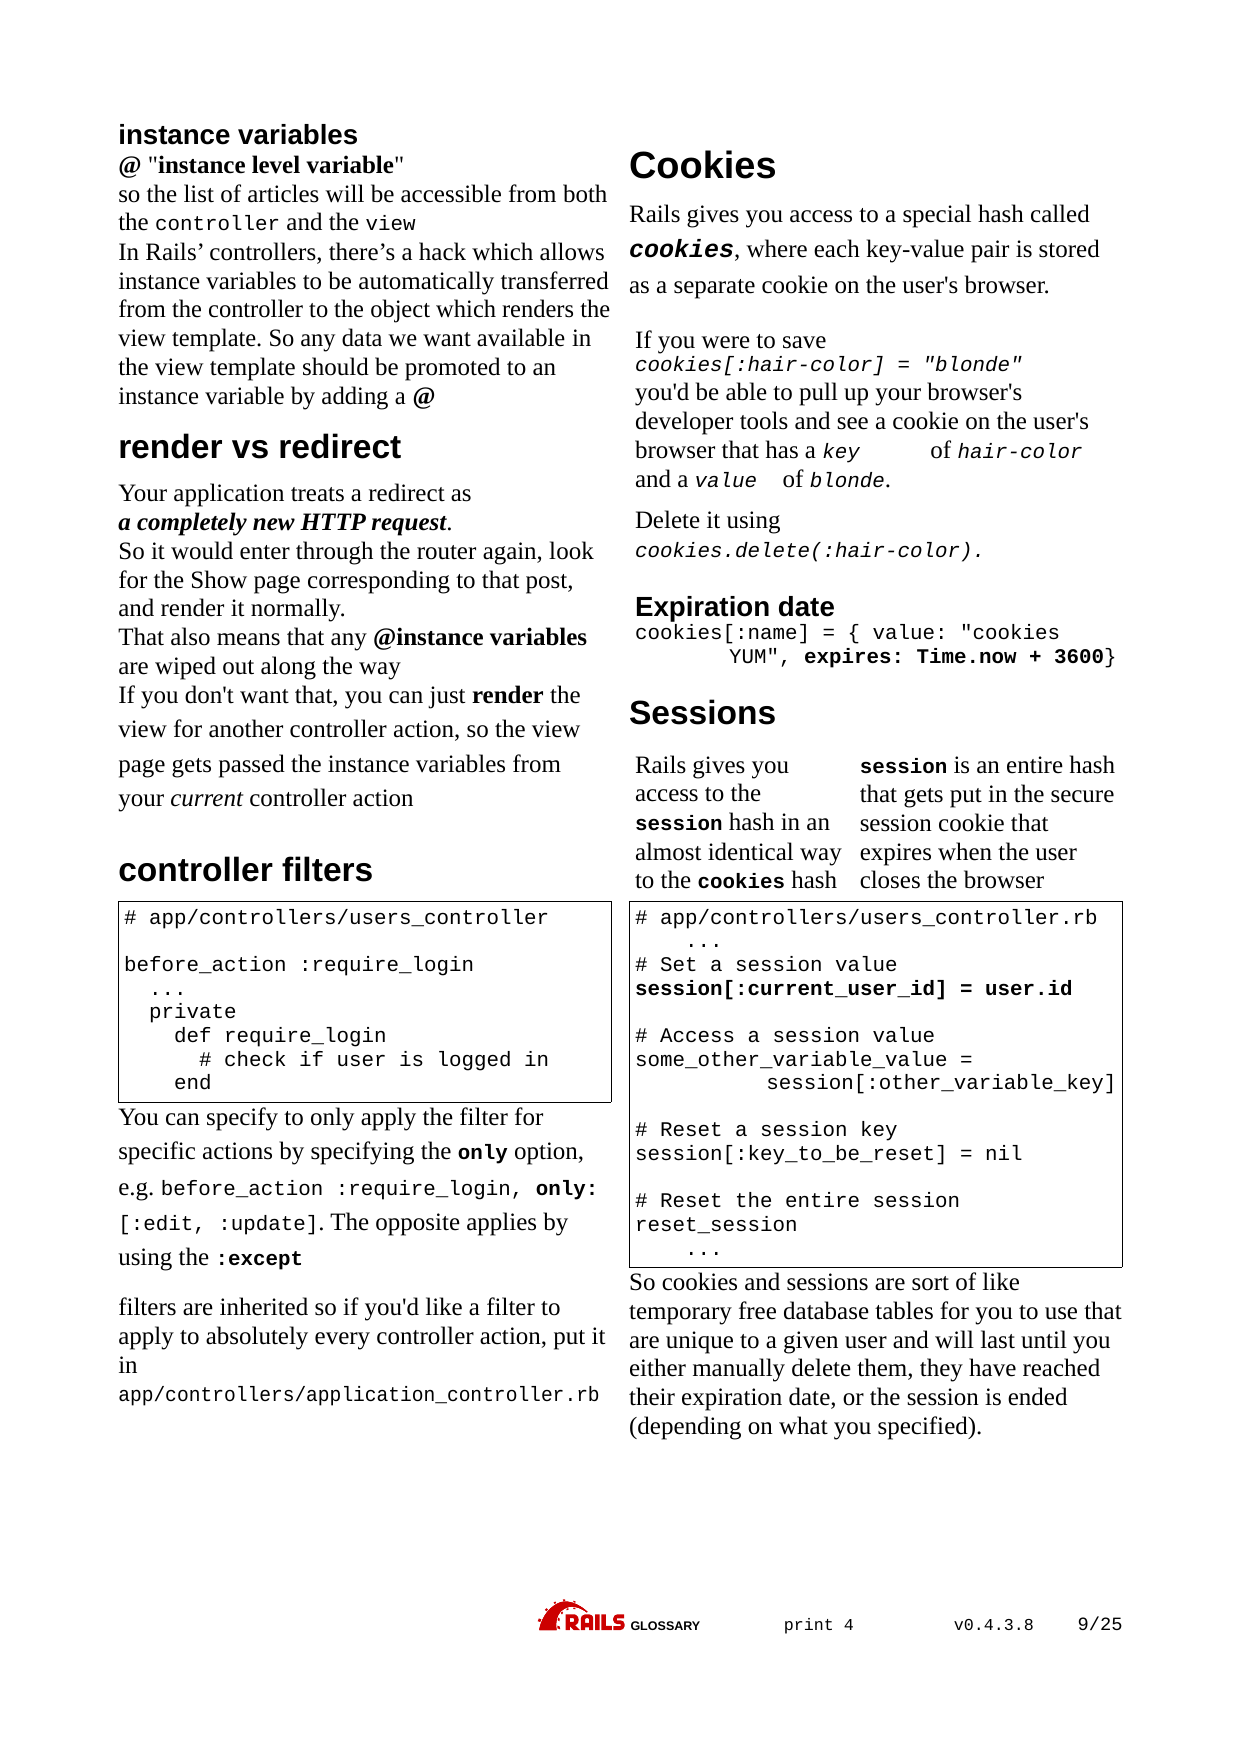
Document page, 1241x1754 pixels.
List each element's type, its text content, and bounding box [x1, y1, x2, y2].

text filters are inherited so if you'd like a filter to apply to absolutely every controller action, put it in app/controllers/application_controller.rb [118, 1292, 611, 1408]
subtitle Cookies [629, 143, 1122, 187]
table_header session is an entire hash that gets put in the secure session cookie that expires when the user closes the browser [854, 744, 1122, 901]
text a completely new HTTP request. [118, 507, 611, 536]
table_cell Expiration date cookies[:name] = { value: "cookies YUM", expires: Time.now + 3600} [629, 570, 1122, 675]
subtitle instance variables [118, 118, 611, 150]
text So cookies and sessions are sort of like temporary free database tables for you to use that are unique to a given user and will last until you either manually delete them, they have reached their expiration date, or the session is ended (depending on what you specified). [629, 1268, 1122, 1440]
text So it would enter through the router again, look for the Show page corresponding to that post, and render it normally. [118, 536, 611, 622]
text Rails gives you access to a special hash called cookies, where each key-value pair is stored as a separate cookie on the user's browser. [629, 199, 1122, 299]
text so the list of articles will be accessible from both the controller and the view [118, 179, 611, 237]
subtitle controller filters [118, 850, 611, 888]
table_cell Delete it using cookies.delete(:hair-color). [629, 500, 1122, 570]
text In Rails’ controllers, there’s a hack which allows instance variables to be automatically transferred from the controller to the object which renders the view template. So any data we want available in the view template should be promoted to an [118, 237, 611, 381]
text You can specify to only apply the filter for specific actions by specifying the only option, e.g. before_action :require_login, only: [:edit, :update]. The opposite applies by using the :except [118, 1103, 611, 1272]
table_cell # app/controllers/users_controller.rb ... # Set a session value session[:current_user_id] = user.id # Access a session value some_other_variable_value = session[:other_variable_key] # Reset a session key session[:key_to_be_reset] = nil # Reset the entire session reset_session ... [630, 902, 1122, 1267]
text instance variable by adding a @ [118, 381, 611, 409]
subtitle Sessions [629, 693, 1122, 731]
table_header If you were to save cookies[:hair-color] = "blonde" you'd be able to pull up your browser's developer tools and see a cookie on the user's browser that has a key of hair-color and a value of blonde. [629, 319, 1122, 500]
text That also means that any @instance variables are wiped out along the way [118, 622, 611, 680]
text If you don't want that, you can just render the view for another controller action, so the view page gets passed the instance variables from your current controller action [118, 680, 611, 812]
table_header # app/controllers/users_controller before_action :require_login ... private def require_login # check if user is logged in end [119, 902, 611, 1102]
subtitle render vs redirect [118, 427, 611, 466]
table_header Rails gives you access to the session hash in an almost identical way to the cookies hash [629, 744, 854, 901]
text Your application treats a redirect as [118, 478, 611, 507]
text @ "instance level variable" [118, 150, 611, 179]
